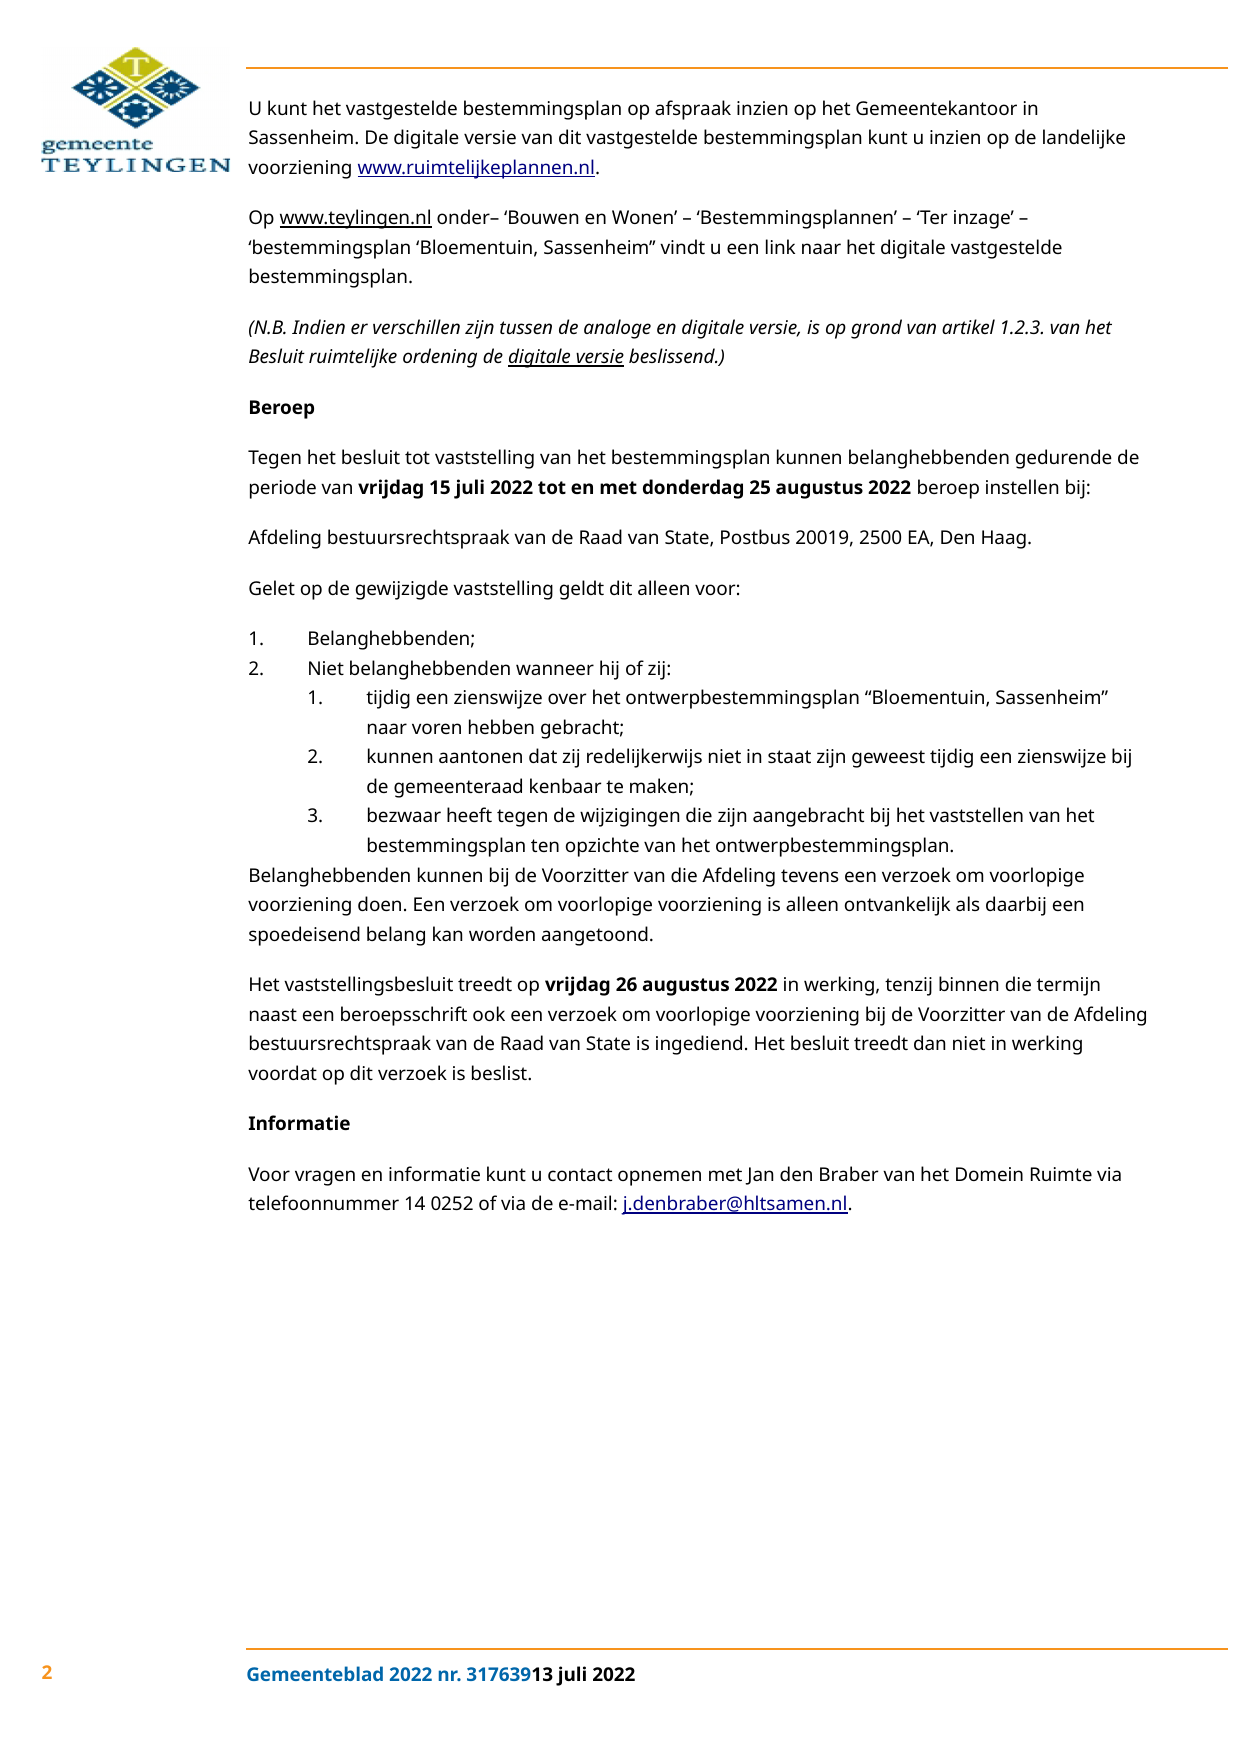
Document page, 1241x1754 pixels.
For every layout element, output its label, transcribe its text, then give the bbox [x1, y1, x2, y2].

text Het vaststellingsbesluit treedt op vrijdag 26 augustus 2022 in werking, tenzij binnen die termijn naast een beroepsschrift ook een verzoek om voorlopige voorziening bij de Voorzitter van de Afdeling bestuursrechtspraak van de Raad van State is ingediend. Het besluit treedt dan niet in werking voordat op dit verzoek is beslist. [248, 971, 1152, 1086]
list bezwaar heeft tegen de wijzigingen die zijn aangebracht bij het vaststellen van het bestemmingsplan ten opzichte van het ontwerpbestemmingsplan. [307, 803, 1152, 858]
text Informatie [248, 1111, 1152, 1136]
list Niet belanghebbenden wanneer hij of zij: [248, 655, 1152, 681]
text Tegen het besluit tot vaststelling van het bestemmingsplan kunnen belanghebbenden gedurende de periode van vrijdag 15 juli 2022 tot en met donderdag 25 augustus 2022 beroep instellen bij: [248, 444, 1152, 500]
text (N.B. Indien er verschillen zijn tussen de analoge en digitale versie, is op grond van artikel 1.2.3. van het Besluit ruimtelijke ordening de digitale versie beslissend.) [248, 314, 1152, 369]
text Op www.teylingen.nl onder– ‘Bouwen en Wonen’ – ‘Bestemmingsplannen’ – ‘Ter inzage’ – ‘bestemmingsplan ‘Bloementuin, Sassenheim’’ vindt u een link naar het digitale vastgestelde bestemmingsplan. [248, 204, 1152, 289]
text Afdeling bestuursrechtspraak van de Raad van State, Postbus 20019, 2500 EA, Den Haag. [248, 524, 1152, 550]
text Belanghebbenden kunnen bij de Voorzitter van die Afdeling tevens een verzoek om voorlopige voorziening doen. Een verzoek om voorlopige voorziening is alleen ontvankelijk als daarbij een spoedeisend belang kan worden aangetoond. [248, 862, 1152, 947]
list tijdig een zienswijze over het ontwerpbestemmingsplan “Bloementuin, Sassenheim” naar voren hebben gebracht; [307, 684, 1152, 740]
text U kunt het vastgestelde bestemmingsplan op afspraak inzien op het Gemeentekantoor in Sassenheim. De digitale versie van dit vastgestelde bestemmingsplan kunt u inzien op de landelijke voorziening www.ruimtelijkeplannen.nl. [248, 95, 1152, 180]
list Belanghebbenden; [248, 625, 1152, 651]
list kunnen aantonen dat zij redelijkerwijs niet in staat zijn geweest tijdig een zienswijze bij de gemeenteraad kenbaar te maken; [307, 743, 1152, 799]
text Voor vragen en informatie kunt u contact opnemen met Jan den Braber van het Domein Ruimte via telefoonnummer 14 0252 of via de e-mail: j.denbraber@hltsamen.nl. [248, 1161, 1152, 1216]
text Gelet op de gewijzigde vaststelling geldt dit alleen voor: [248, 575, 1152, 601]
picture [41, 47, 231, 172]
text Beroep [248, 394, 1152, 420]
